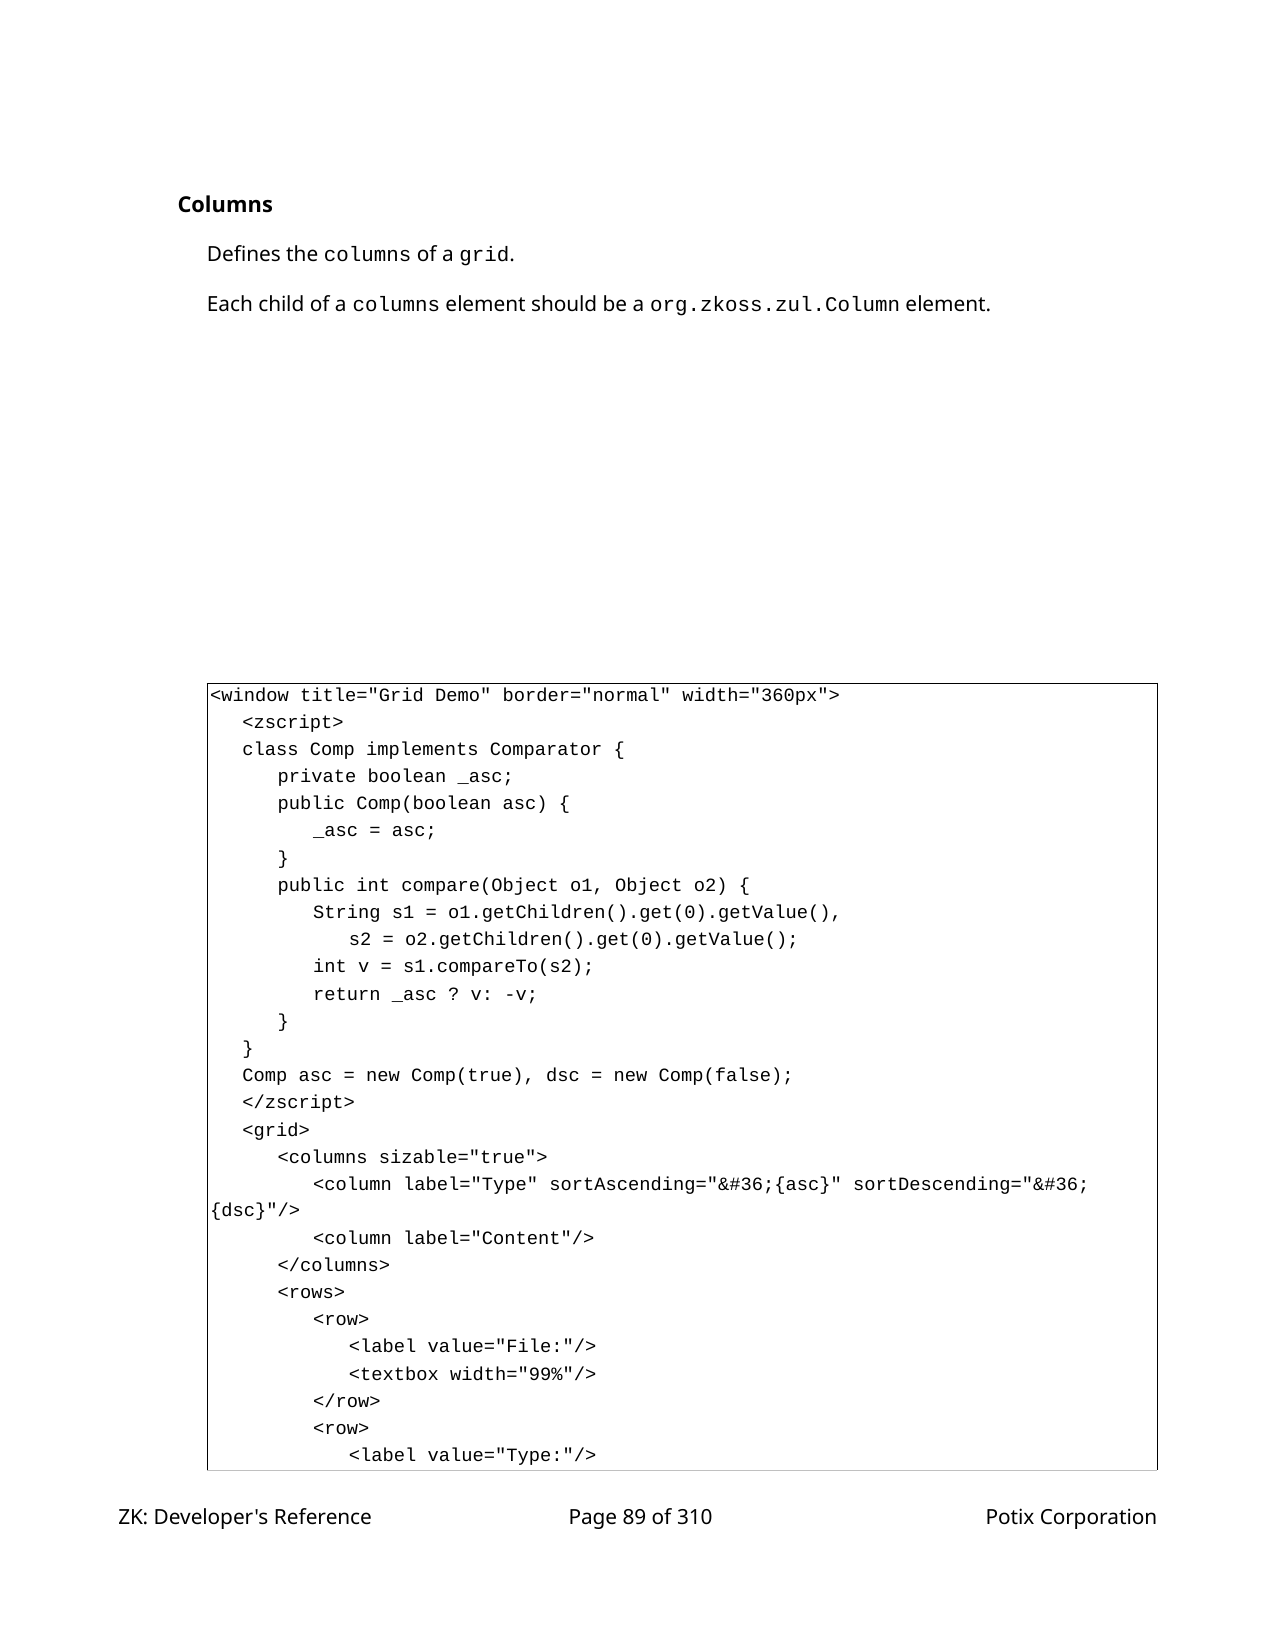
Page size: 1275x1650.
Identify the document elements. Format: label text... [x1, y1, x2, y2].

text } [208, 1009, 1157, 1033]
text class Comp implements Comparator { [208, 737, 1157, 761]
text } [208, 1036, 1157, 1060]
text Each child of a columns element should be a org.zkoss.zul.Column element. [207, 289, 1157, 317]
text } [208, 846, 1157, 870]
text </row> [208, 1389, 1157, 1413]
text <columns sizable="true"> [208, 1144, 1157, 1169]
text public Comp(boolean asc) { [208, 791, 1157, 815]
text public int compare(Object o1, Object o2) { [208, 873, 1157, 897]
text <label value="File:"/> [208, 1334, 1157, 1358]
subtitle Columns [177, 189, 1157, 219]
text </columns> [208, 1253, 1157, 1277]
text private boolean _asc; [208, 764, 1157, 788]
text return _asc ? v: -v; [208, 981, 1157, 1006]
text </zscript> [208, 1090, 1157, 1114]
text <window title="Grid Demo" border="normal" width="360px"> [208, 684, 1157, 707]
text Defines the columns of a grid. [207, 239, 1157, 268]
text <column label="Content"/> [208, 1226, 1157, 1250]
text <grid> [208, 1117, 1157, 1142]
text <textbox width="99%"/> [208, 1361, 1157, 1386]
text <rows> [208, 1280, 1157, 1304]
text <label value="Type:"/> [208, 1443, 1157, 1470]
text _asc = asc; [208, 818, 1157, 843]
text <row> [208, 1416, 1157, 1440]
text <row> [208, 1307, 1157, 1331]
text s2 = o2.getChildren().get(0).getValue(); [208, 927, 1157, 951]
text String s1 = o1.getChildren().get(0).getValue(), [208, 900, 1157, 924]
text int v = s1.compareTo(s2); [208, 954, 1157, 978]
text Comp asc = new Comp(true), dsc = new Comp(false); [208, 1063, 1157, 1087]
text <zscript> [208, 709, 1157, 734]
text <column label="Type" sortAscending="&#36;{asc}" sortDescending="&#36;{dsc}"/> [208, 1172, 1157, 1223]
